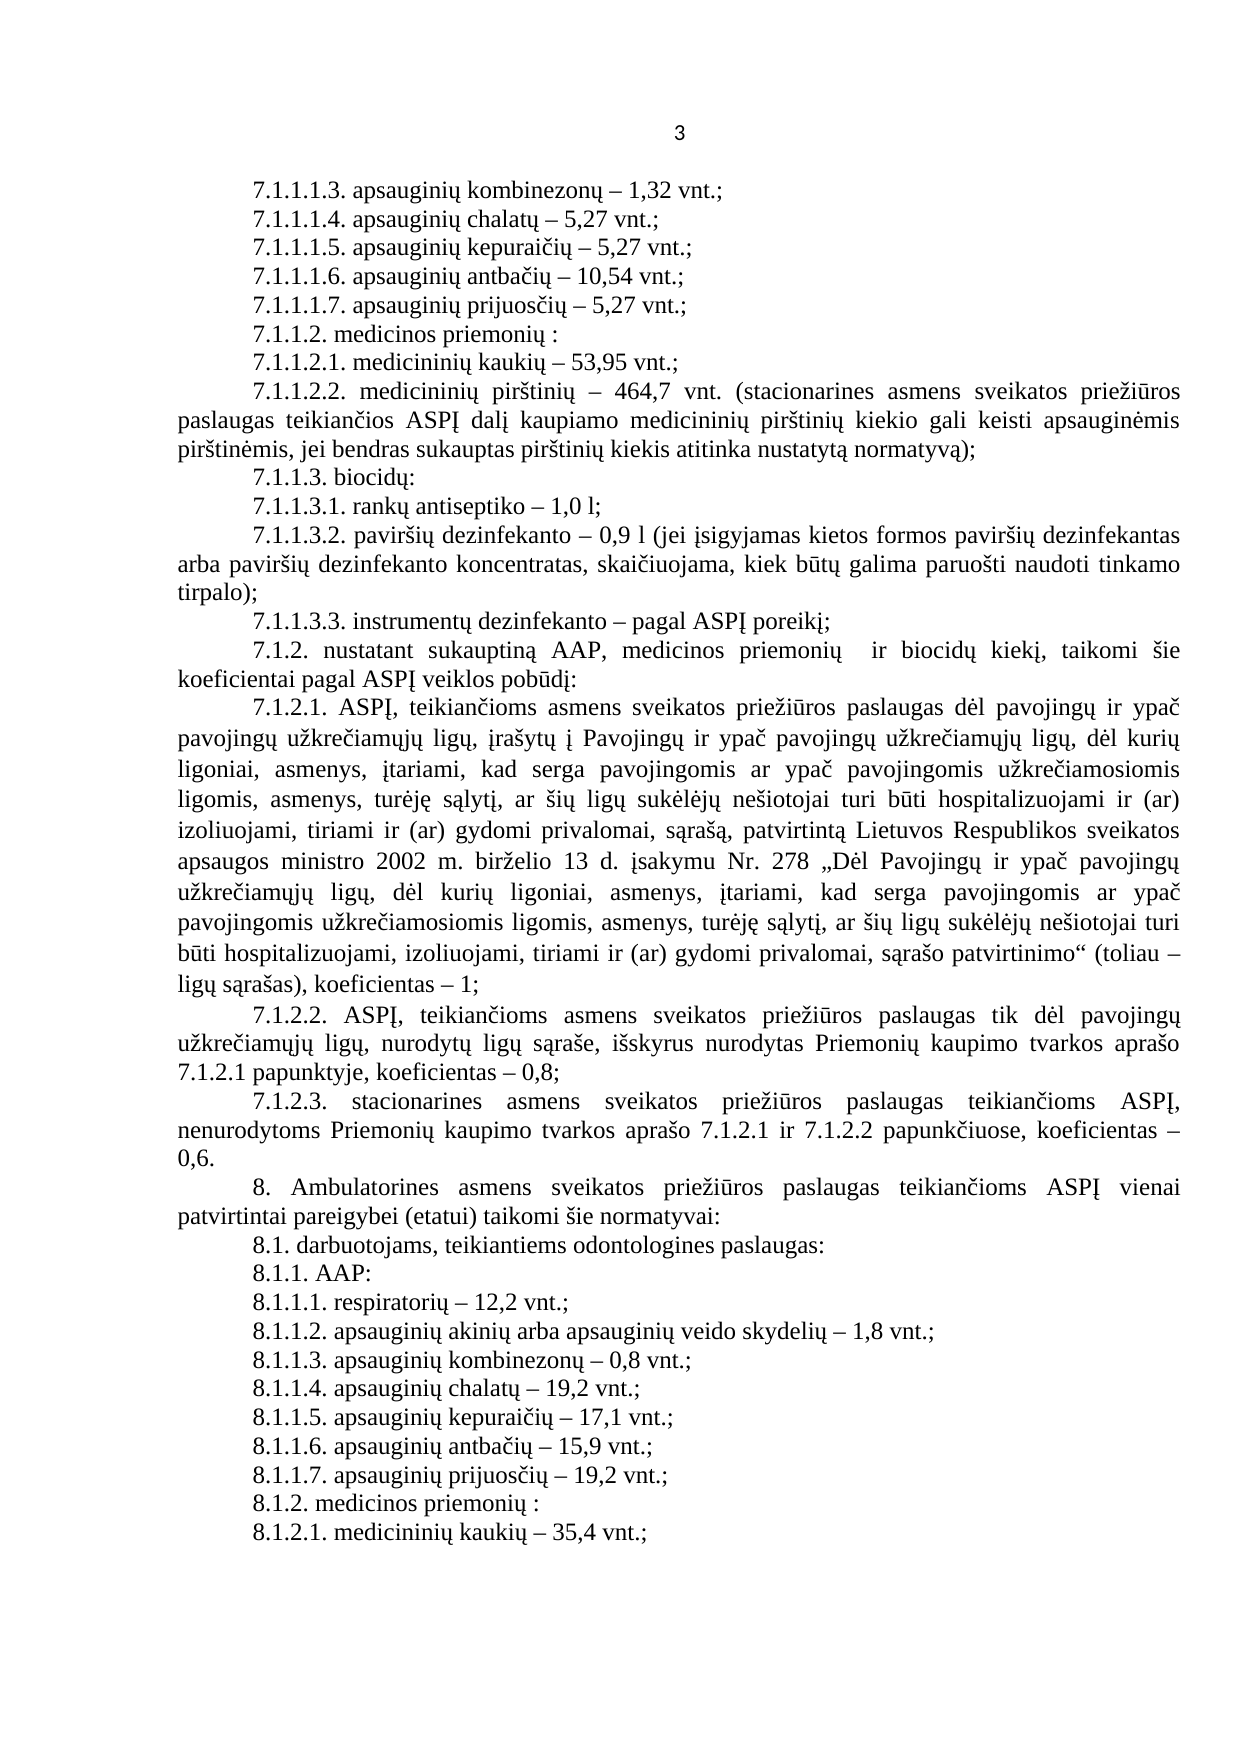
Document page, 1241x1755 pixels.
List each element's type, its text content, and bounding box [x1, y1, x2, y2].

text 7.1.2.2. ASPĮ, teikiančioms asmens sveikatos priežiūros paslaugas tik dėl pavojingų užkrečiamųjų ligų, nurodytų ligų sąraše, išskyrus nurodytas Priemonių kaupimo tvarkos aprašo 7.1.2.1 papunktyje, koeficientas – 0,8; [177, 1000, 1181, 1086]
text 7.1.2. nustatant sukauptiną AAP, medicinos priemonių ir biocidų kiekį, taikomi šie koeficientai pagal ASPĮ veiklos pobūdį: [177, 635, 1181, 692]
text 8.1.1.6. apsauginių antbačių – 15,9 vnt.; [177, 1431, 1181, 1460]
text 8.1.1. AAP: [177, 1258, 1181, 1287]
text 8.1.2.1. medicininių kaukių – 35,4 vnt.; [177, 1517, 1181, 1546]
text 8.1.2. medicinos priemonių : [177, 1488, 1181, 1517]
text 7.1.1.3.2. paviršių dezinfekanto – 0,9 l (jei įsigyjamas kietos formos paviršių dezinfekantas arba paviršių dezinfekanto koncentratas, skaičiuojama, kiek būtų galima paruošti naudoti tinkamo tirpalo); [177, 520, 1181, 606]
text 7.1.1.3.3. instrumentų dezinfekanto – pagal ASPĮ poreikį; [177, 606, 1181, 635]
text 7.1.1.1.6. apsauginių antbačių – 10,54 vnt.; [177, 261, 1181, 290]
text 7.1.1.1.7. apsauginių prijuosčių – 5,27 vnt.; [177, 290, 1181, 319]
text 7.1.1.3. biocidų: [177, 462, 1181, 491]
text 8.1.1.3. apsauginių kombinezonų – 0,8 vnt.; [177, 1345, 1181, 1373]
text 7.1.1.2.1. medicininių kaukių – 53,95 vnt.; [177, 347, 1181, 376]
text 7.1.1.2. medicinos priemonių : [177, 319, 1181, 347]
text 8.1. darbuotojams, teikiantiems odontologines paslaugas: [177, 1230, 1181, 1258]
text 8.1.1.4. apsauginių chalatų – 19,2 vnt.; [177, 1373, 1181, 1402]
text 7.1.2.3. stacionarines asmens sveikatos priežiūros paslaugas teikiančioms ASPĮ, nenurodytoms Priemonių kaupimo tvarkos aprašo 7.1.2.1 ir 7.1.2.2 papunkčiuose, koeficientas – 0,6. [177, 1086, 1181, 1172]
text 8.1.1.1. respiratorių – 12,2 vnt.; [177, 1287, 1181, 1316]
text 7.1.1.1.3. apsauginių kombinezonų – 1,32 vnt.; [177, 175, 1181, 204]
text 8.1.1.7. apsauginių prijuosčių – 19,2 vnt.; [177, 1460, 1181, 1488]
text 8. Ambulatorines asmens sveikatos priežiūros paslaugas teikiančioms ASPĮ vienai patvirtintai pareigybei (etatui) taikomi šie normatyvai: [177, 1172, 1181, 1230]
text 7.1.1.1.4. apsauginių chalatų – 5,27 vnt.; [177, 204, 1181, 232]
text 7.1.2.1. ASPĮ, teikiančioms asmens sveikatos priežiūros paslaugas dėl pavojingų ir ypač pavojingų užkrečiamųjų ligų, įrašytų į Pavojingų ir ypač pavojingų užkrečiamųjų ligų, dėl kurių ligoniai, asmenys, įtariami, kad serga pavojingomis ar ypač pavojingomis užkrečiamosiomis ligomis, asmenys, turėję sąlytį, ar šių ligų sukėlėjų nešiotojai turi būti hospitalizuojami ir (ar) izoliuojami, tiriami ir (ar) gydomi privalomai, sąrašą, patvirtintą Lietuvos Respublikos sveikatos apsaugos ministro 2002 m. birželio 13 d. įsakymu Nr. 278 „Dėl Pavojingų ir ypač pavojingų užkrečiamųjų ligų, dėl kurių ligoniai, asmenys, įtariami, kad serga pavojingomis ar ypač pavojingomis užkrečiamosiomis ligomis, asmenys, turėję sąlytį, ar šių ligų sukėlėjų nešiotojai turi būti hospitalizuojami, izoliuojami, tiriami ir (ar) gydomi privalomai, sąrašo patvirtinimo“ (toliau – ligų sąrašas), koeficientas – 1; [177, 692, 1181, 998]
text 7.1.1.3.1. rankų antiseptiko – 1,0 l; [177, 491, 1181, 520]
text 7.1.1.1.5. apsauginių kepuraičių – 5,27 vnt.; [177, 232, 1181, 261]
text 8.1.1.2. apsauginių akinių arba apsauginių veido skydelių – 1,8 vnt.; [177, 1316, 1181, 1345]
text 7.1.1.2.2. medicininių pirštinių – 464,7 vnt. (stacionarines asmens sveikatos priežiūros paslaugas teikiančios ASPĮ dalį kaupiamo medicininių pirštinių kiekio gali keisti apsauginėmis pirštinėmis, jei bendras sukauptas pirštinių kiekis atitinka nustatytą normatyvą); [177, 376, 1181, 462]
text 8.1.1.5. apsauginių kepuraičių – 17,1 vnt.; [177, 1402, 1181, 1431]
